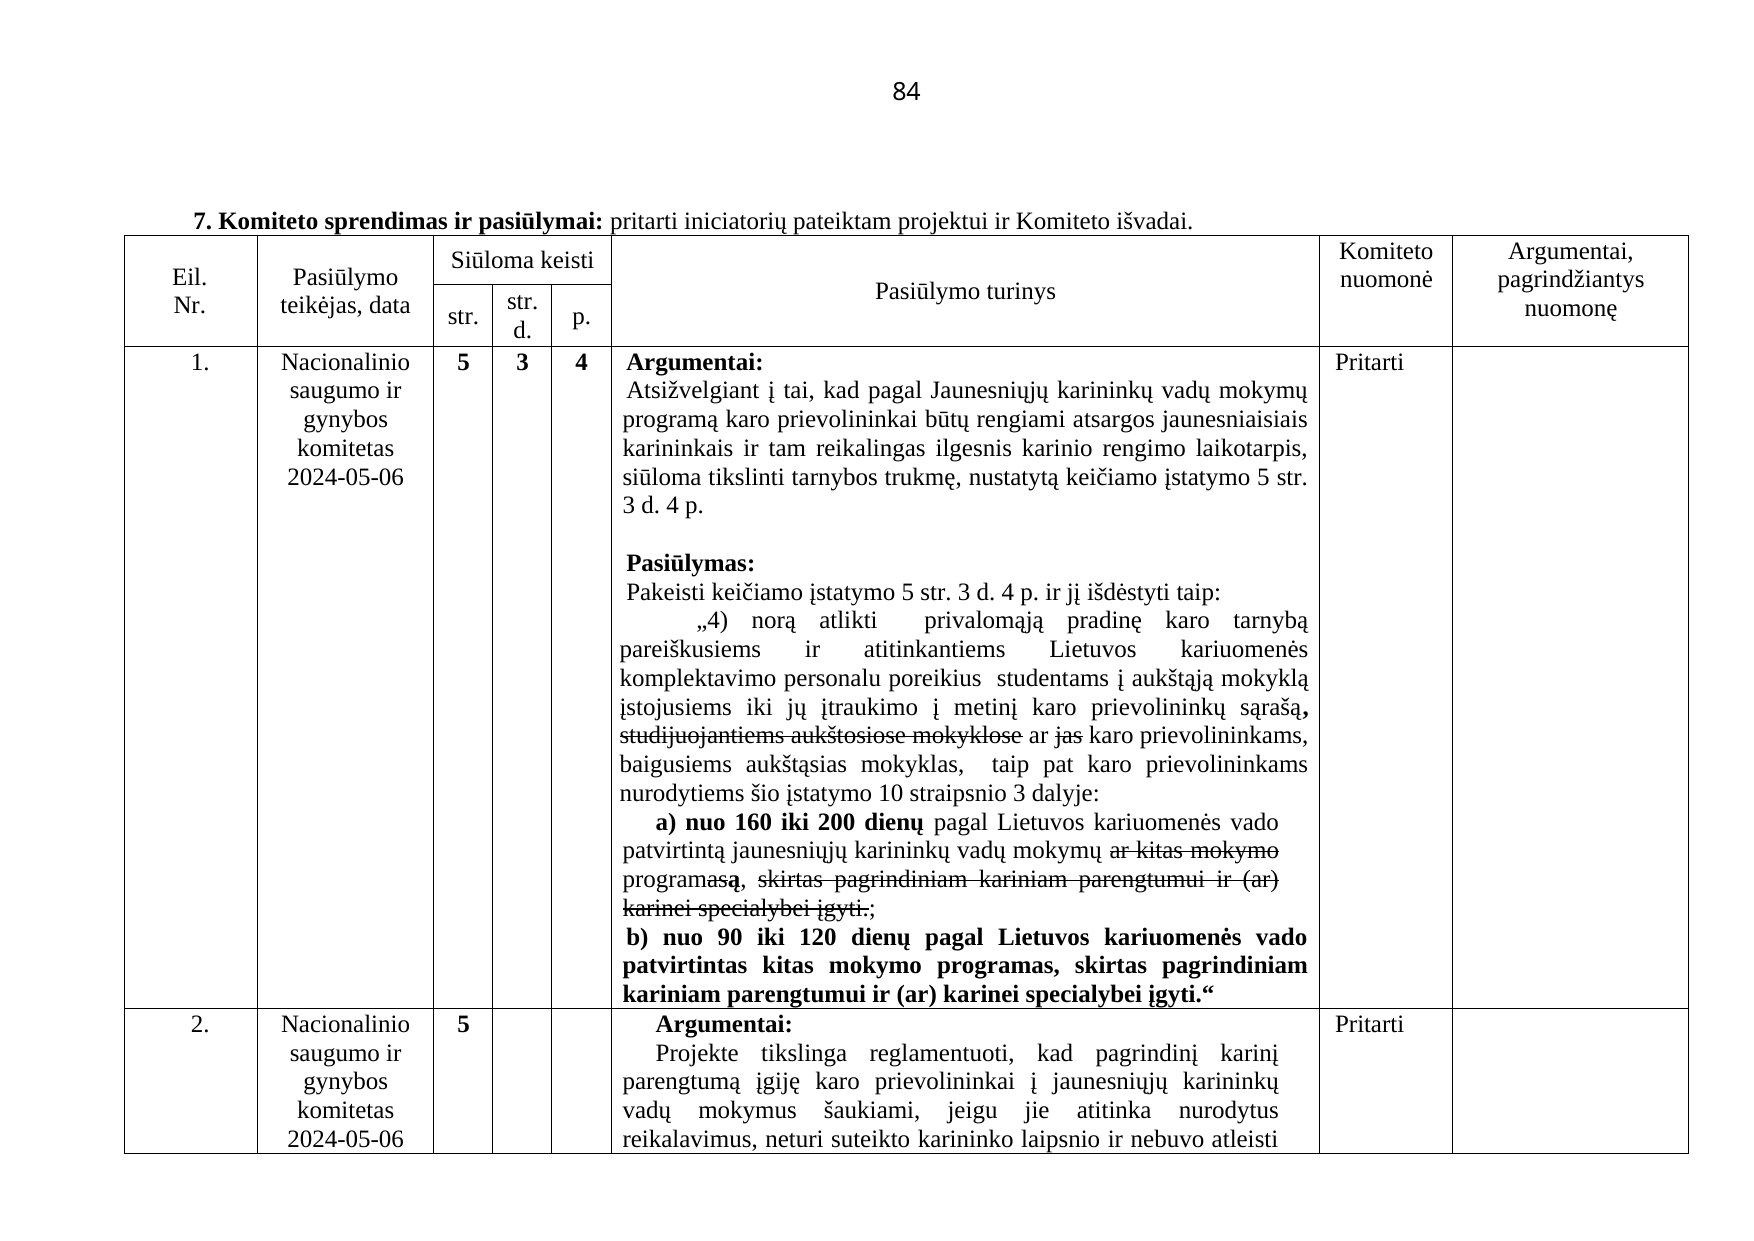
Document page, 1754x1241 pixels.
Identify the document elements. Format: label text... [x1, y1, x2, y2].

table_cell Argumentai: Atsižvelgiant į tai, kad pagal Jaunesniųjų karininkų vadų mokymų programą karo prievolininkai būtų rengiami atsargos jaunesniaisiais karininkais ir tam reikalingas ilgesnis karinio rengimo laikotarpis, siūloma tikslinti tarnybos trukmę, nustatytą keičiamo įstatymo 5 str. 3 d. 4 p. Pasiūlymas: Pakeisti keičiamo įstatymo 5 str. 3 d. 4 p. ir jį išdėstyti taip: „4) norą atlikti privalomąją pradinę karo tarnybą pareiškusiems ir atitinkantiems Lietuvos kariuomenės komplektavimo personalu poreikius studentams į aukštąją mokyklą įstojusiems iki jų įtraukimo į metinį karo prievolininkų sąrašą, studijuojantiems aukštosiose mokyklose ar jas karo prievolininkams, baigusiems aukštąsias mokyklas, taip pat karo prievolininkams nurodytiems šio įstatymo 10 straipsnio 3 dalyje: a) nuo 160 iki 200 dienų pagal Lietuvos kariuomenės vado patvirtintą jaunesniųjų karininkų vadų mokymų ar kitas mokymo programasą, skirtas pagrindiniam kariniam parengtumui ir (ar) karinei specialybei įgyti.; b) nuo 90 iki 120 dienų pagal Lietuvos kariuomenės vado patvirtintas kitas mokymo programas, skirtas pagrindiniam kariniam parengtumui ir (ar) karinei specialybei įgyti.“ [612, 347, 1319, 1008]
table_cell str. d. [493, 285, 551, 346]
table_cell [125, 347, 257, 1008]
table_header Pasiūlymo turinys [612, 236, 1319, 346]
table_cell [552, 1009, 611, 1153]
table_cell Pritarti [1320, 1009, 1452, 1153]
table_cell [1453, 347, 1688, 1008]
table_header Komiteto nuomonė [1320, 236, 1452, 346]
table_cell 5 [434, 1009, 492, 1153]
table_cell str. [434, 285, 492, 346]
table_header Eil. Nr. [125, 236, 257, 346]
table_cell [1453, 1009, 1688, 1153]
table_cell Nacionalinio saugumo ir gynybos komitetas 2024-05-06 [258, 1009, 433, 1153]
table_header Pasiūlymo teikėjas, data [258, 236, 433, 346]
table_cell 5 [434, 347, 492, 1008]
table_cell [125, 1009, 257, 1153]
table_cell 3 [493, 347, 551, 1008]
table_cell 4 [552, 347, 611, 1008]
text 7. Komiteto sprendimas ir pasiūlymai: pritarti iniciatorių pateiktam projektui ir Komiteto išvadai. [118, 206, 1695, 235]
table_header Argumentai, pagrindžiantys nuomonę [1453, 236, 1688, 346]
table_cell Pritarti [1320, 347, 1452, 1008]
table_header Siūloma keisti [434, 236, 611, 284]
table_cell Nacionalinio saugumo ir gynybos komitetas 2024-05-06 [258, 347, 433, 1008]
table_cell p. [552, 285, 611, 346]
table_cell [493, 1009, 551, 1153]
table_cell Argumentai: Projekte tikslinga reglamentuoti, kad pagrindinį karinį parengtumą įgiję karo prievolininkai į jaunesniųjų karininkų vadų mokymus šaukiami, jeigu jie atitinka nurodytus reikalavimus, neturi suteikto karininko laipsnio ir nebuvo atleisti [612, 1009, 1319, 1153]
